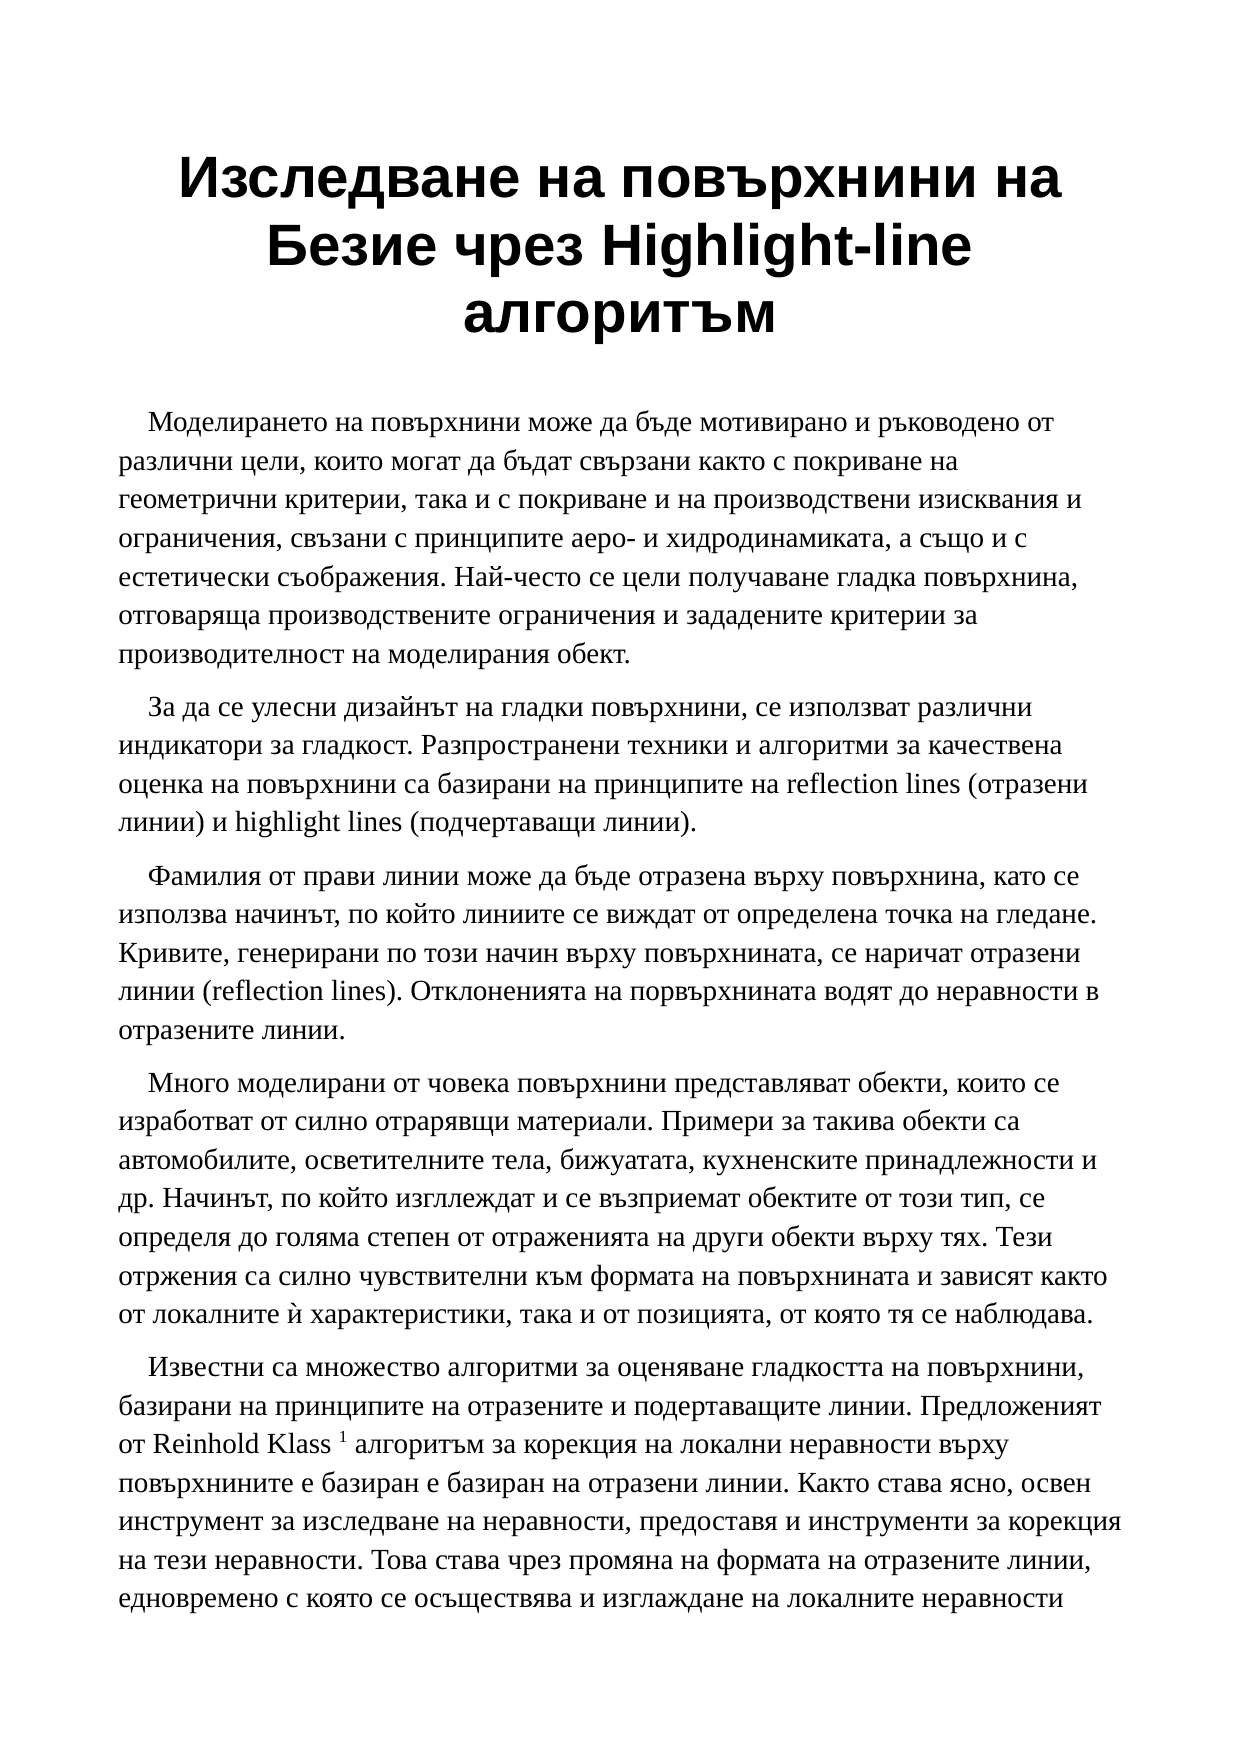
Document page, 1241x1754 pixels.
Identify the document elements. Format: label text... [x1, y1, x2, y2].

text За да се улесни дизайнът на гладки повърхнини, се използват различни индикатори за гладкост. Разпространени техники и алгоритми за качествена оценка на повърхнини са базирани на принципите на reflection lines (отразени линии) и highlight lines (подчертаващи линии). [118, 689, 1122, 838]
title Изследване на повърхнини на Безие чрез Highlight-line алгоритъм [118, 143, 1122, 344]
text Моделирането на повърхнини може да бъде мотивирано и ръководено от различни цели, които могат да бъдат свързани както с покриване на геометрични критерии, така и с покриване и на производствени изисквания и ограничения, свъзани с принципите аеро- и хидродинамиката, а също и с естетически съображения. Най-често се цели получаване гладка повърхнина, отговаряща производствените ограничения и зададените критерии за производителност на моделирания обект. [118, 404, 1122, 669]
text Известни са множество алгоритми за оценяване гладкостта на повърхнини, базирани на принципите на отразените и подертаващите линии. Предложеният от Reinhold Klass алгоритъм за корекция на локални неравности върху повърхнините е базиран е базиран на отразени линии. Както става ясно, освен инструмент за изследване на неравности, предоставя и инструменти за корекция на тези неравности. Това става чрез промяна на формата на отразените линии, едновремено с която се осъществява и изглаждане на локалните неравности [118, 1349, 1122, 1614]
text Фамилия от прави линии може да бъде отразена върху повърхнина, като се използва начинът, по който линиите се виждат от определена точка на гледане. Кривите, генерирани по този начин върху повърхнината, се наричат отразени линии (reflection lines). Отклоненията на порвърхнината водят до неравности в отразените линии. [118, 858, 1122, 1045]
text Много моделирани от човека повърхнини представляват обекти, които се изработват от силно отрарявщи материали. Примери за такива обекти са автомобилите, осветителните тела, бижуатата, кухненските принадлежности и др. Начинът, по който изгллеждат и се възприемат обектите от този тип, се определя до голяма степен от отраженията на други обекти върху тях. Тези отржения са силно чувствителни към формата на повърхнината и зависят както от локалните ѝ характеристики, така и от позицията, от която тя се наблюдава. [118, 1065, 1122, 1330]
